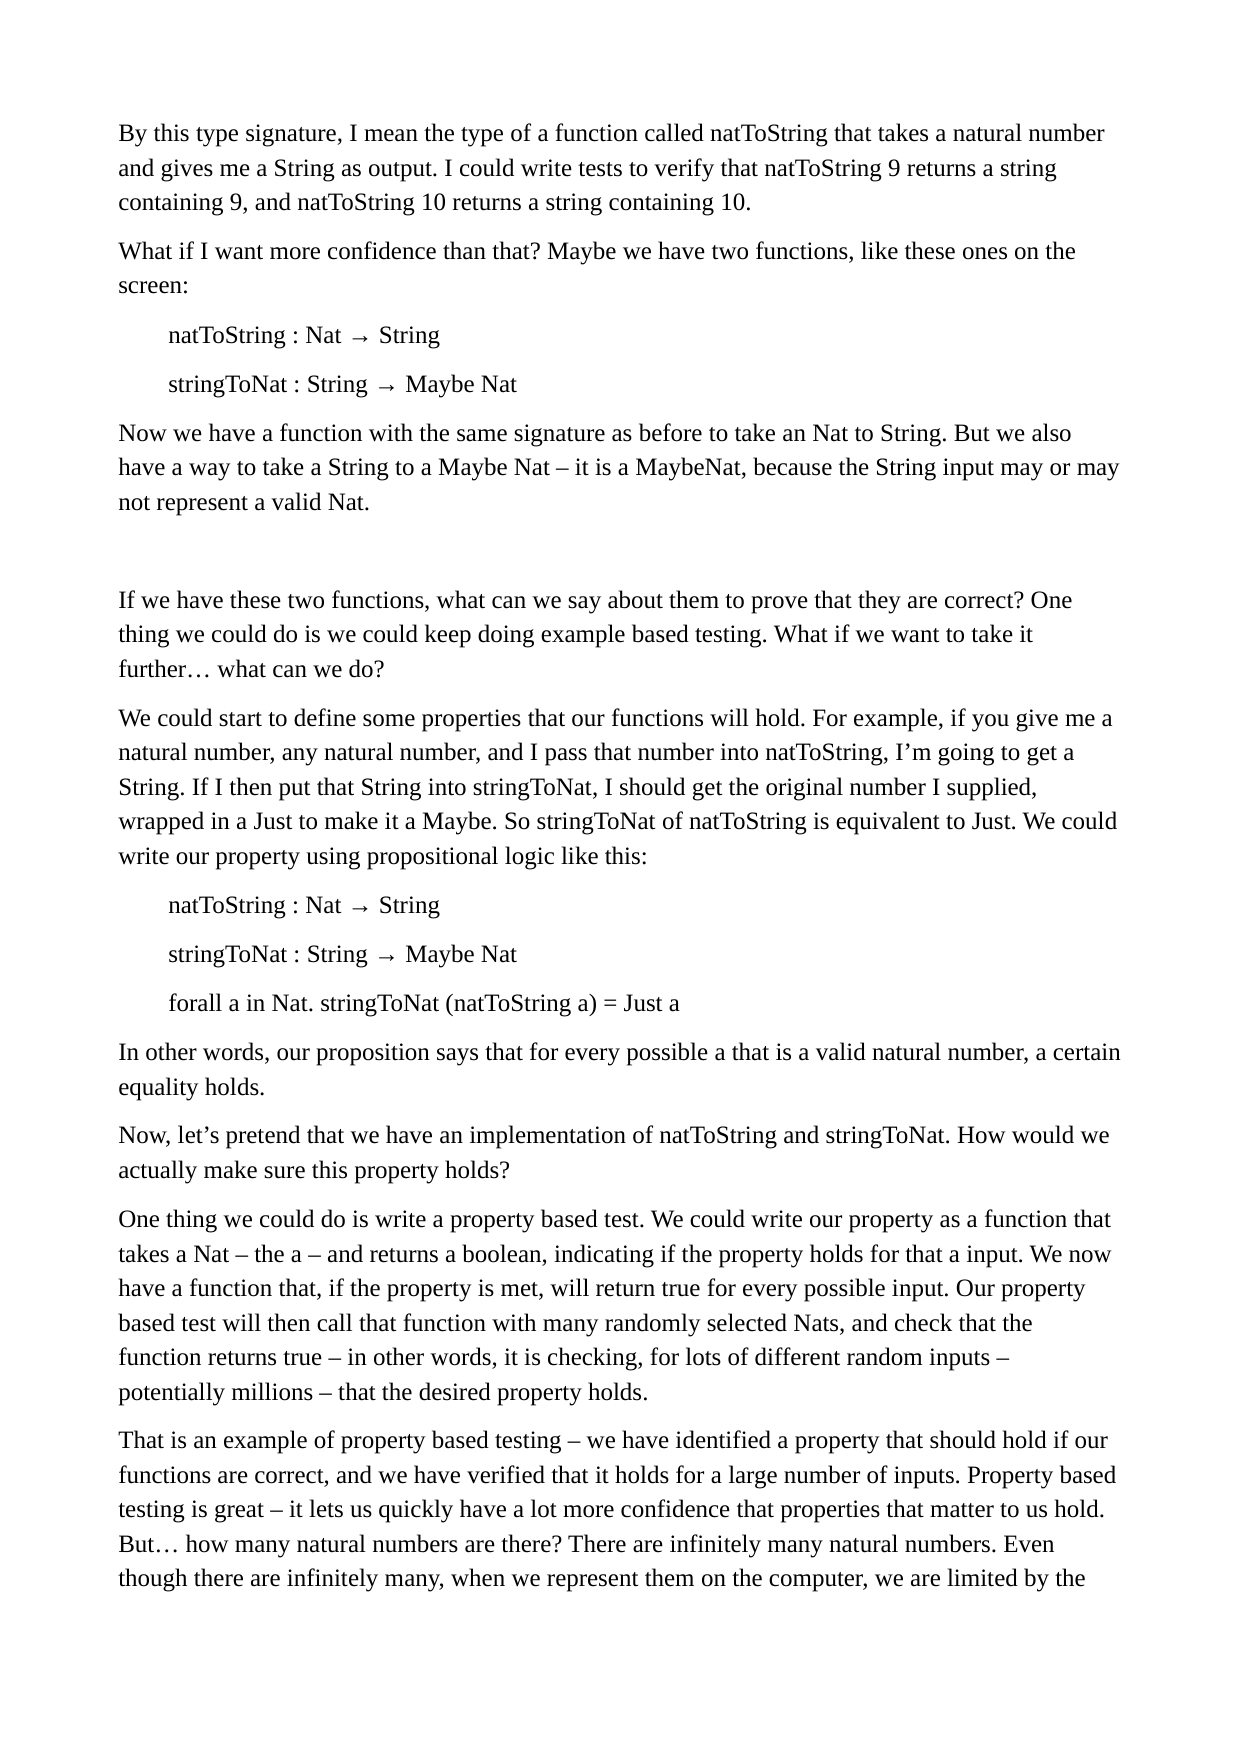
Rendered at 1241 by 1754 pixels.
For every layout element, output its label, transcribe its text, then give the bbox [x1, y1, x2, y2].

text stringToNat : String → Maybe Nat [118, 369, 1122, 397]
text natToString : Nat → String [118, 320, 1122, 348]
text forall a in Nat. stringToNat (natToString a) = Just a [118, 988, 1122, 1017]
text natToString : Nat → String [118, 890, 1122, 919]
text One thing we could do is write a property based test. We could write our property as a function that takes a Nat – the a – and returns a boolean, indicating if the property holds for that a input. We now have a function that, if the property is met, will return true for every possible input. Our property based test will then call that function with many randomly selected Nats, and check that the function returns true – in other words, it is checking, for lots of different random inputs – potentially millions – that the desired property holds. [118, 1204, 1122, 1405]
text Now we have a function with the same signature as before to take an Nat to String. But we also have a way to take a String to a Maybe Nat – it is a MaybeNat, because the String input may or may not represent a valid Nat. [118, 418, 1122, 516]
text That is an example of property based testing – we have identified a property that should hold if our functions are correct, and we have verified that it holds for a large number of inputs. Property based testing is great – it lets us quickly have a lot more confidence that properties that matter to us hold. But… how many natural numbers are there? There are infinitely many natural numbers. Even though there are infinitely many, when we represent them on the computer, we are limited by the [118, 1426, 1122, 1592]
text We could start to define some properties that our functions will hold. For example, if you give me a natural number, any natural number, and I pass that number into natToString, I’m going to get a String. If I then put that String into stringToNat, I should get the original number I supplied, wrapped in a Just to make it a Maybe. So stringToNat of natToString is equivalent to Just. We could write our property using propositional logic like this: [118, 703, 1122, 869]
text In other words, our proposition says that for every possible a that is a valid natural number, a certain equality holds. [118, 1037, 1122, 1100]
text If we have these two functions, what can we say about them to prove that they are correct? One thing we could do is we could keep doing example based testing. What if we want to take it further… what can we do? [118, 585, 1122, 683]
text Now, let’s pretend that we have an implementation of natToString and stringToNat. How would we actually make sure this property holds? [118, 1121, 1122, 1184]
text What if I want more confidence than that? Maybe we have two functions, like these ones on the screen: [118, 236, 1122, 299]
text stringToNat : String → Maybe Nat [118, 939, 1122, 968]
text By this type signature, I mean the type of a function called natToString that takes a natural number and gives me a String as output. I could write tests to verify that natToString 9 returns a string containing 9, and natToString 10 returns a string containing 10. [118, 118, 1122, 216]
